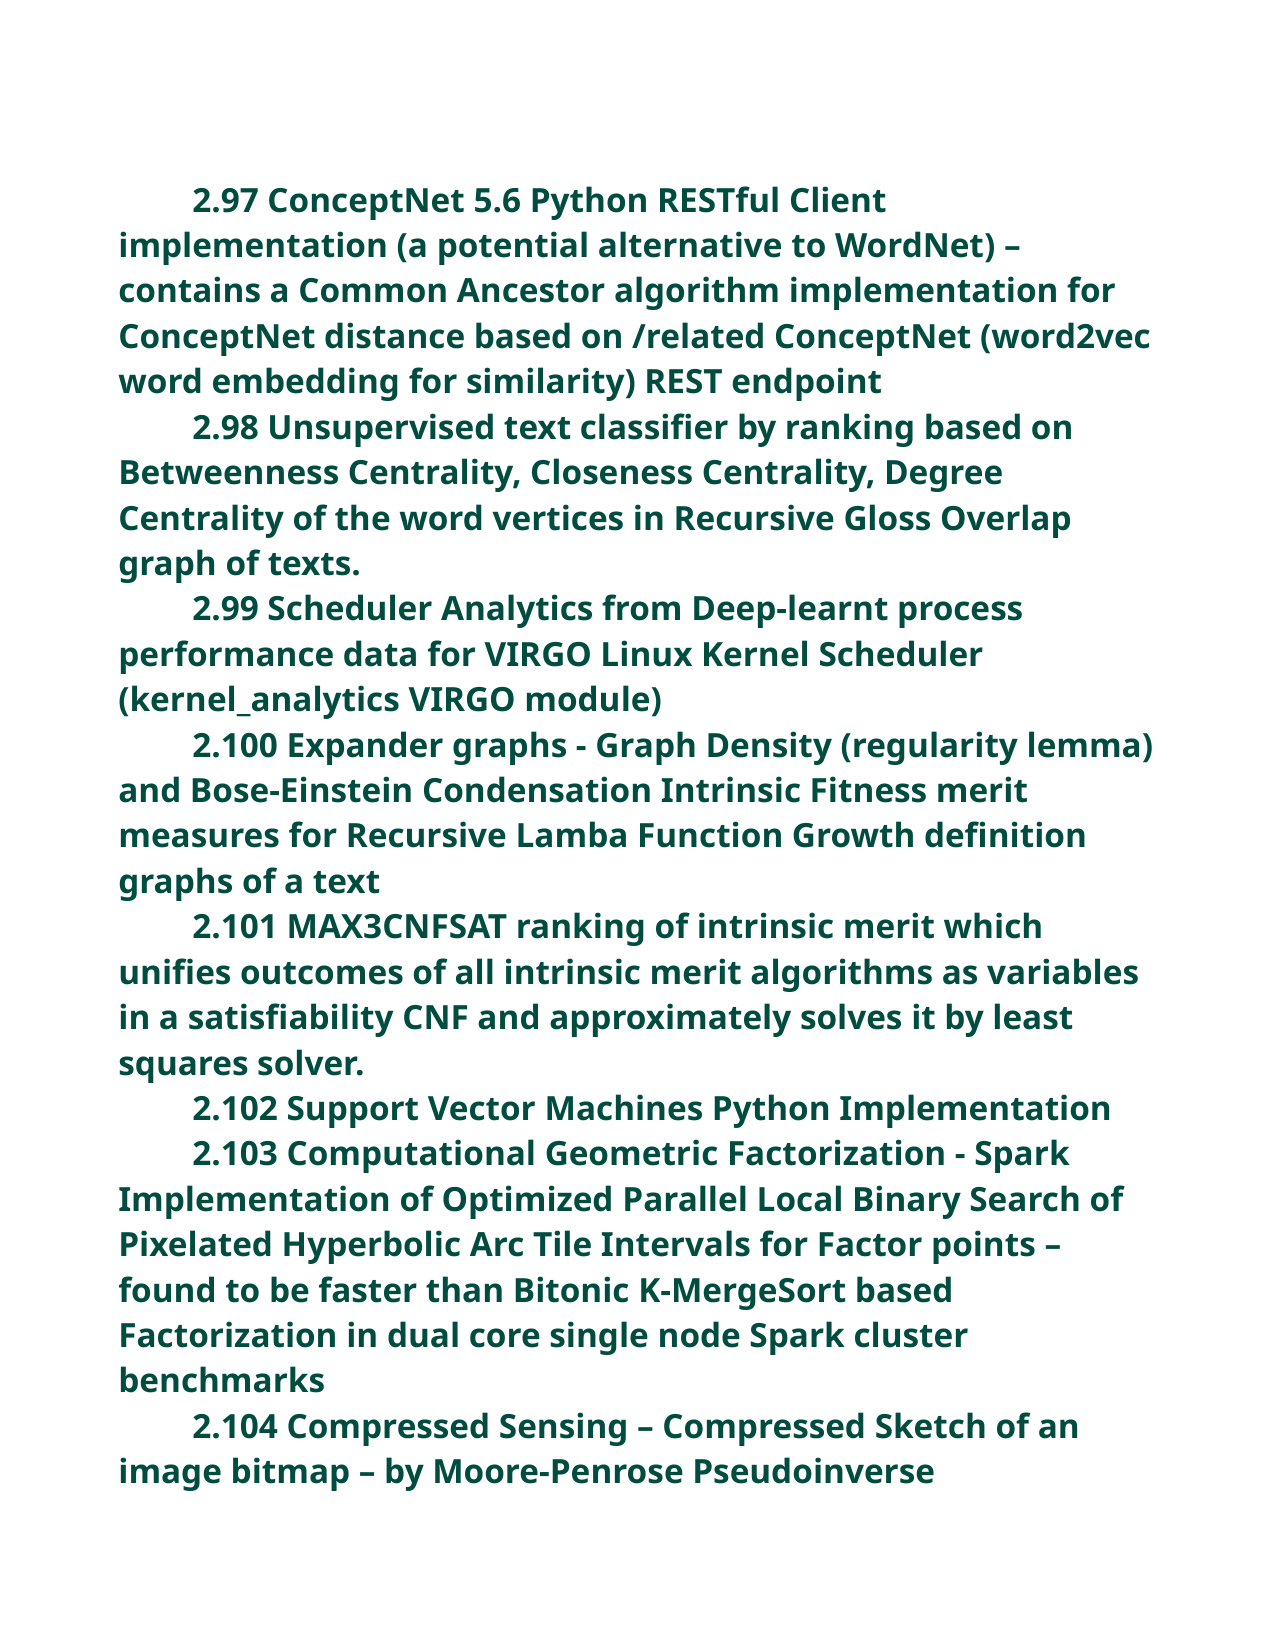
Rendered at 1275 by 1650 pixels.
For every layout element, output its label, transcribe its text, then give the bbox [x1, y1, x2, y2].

text 2.98 Unsupervised text classifier by ranking based on Betweenness Centrality, Closeness Centrality, Degree Centrality of the word vertices in Recursive Gloss Overlap graph of texts. [118, 403, 1157, 585]
text 2.102 Support Vector Machines Python Implementation [118, 1085, 1157, 1130]
text 2.97 ConceptNet 5.6 Python RESTful Client implementation (a potential alternative to WordNet) – contains a Common Ancestor algorithm implementation for ConceptNet distance based on /related ConceptNet (word2vec word embedding for similarity) REST endpoint [118, 176, 1157, 403]
text 2.104 Compressed Sensing – Compressed Sketch of an image bitmap – by Moore-Penrose Pseudoinverse [118, 1403, 1157, 1493]
text 2.99 Scheduler Analytics from Deep-learnt process performance data for VIRGO Linux Kernel Scheduler (kernel_analytics VIRGO module) [118, 585, 1157, 721]
text 2.101 MAX3CNFSAT ranking of intrinsic merit which unifies outcomes of all intrinsic merit algorithms as variables in a satisfiability CNF and approximately solves it by least squares solver. [118, 903, 1157, 1085]
text 2.100 Expander graphs - Graph Density (regularity lemma) and Bose-Einstein Condensation Intrinsic Fitness merit measures for Recursive Lamba Function Growth definition graphs of a text [118, 721, 1157, 903]
text 2.103 Computational Geometric Factorization - Spark Implementation of Optimized Parallel Local Binary Search of Pixelated Hyperbolic Arc Tile Intervals for Factor points – found to be faster than Bitonic K-MergeSort based Factorization in dual core single node Spark cluster benchmarks [118, 1130, 1157, 1403]
